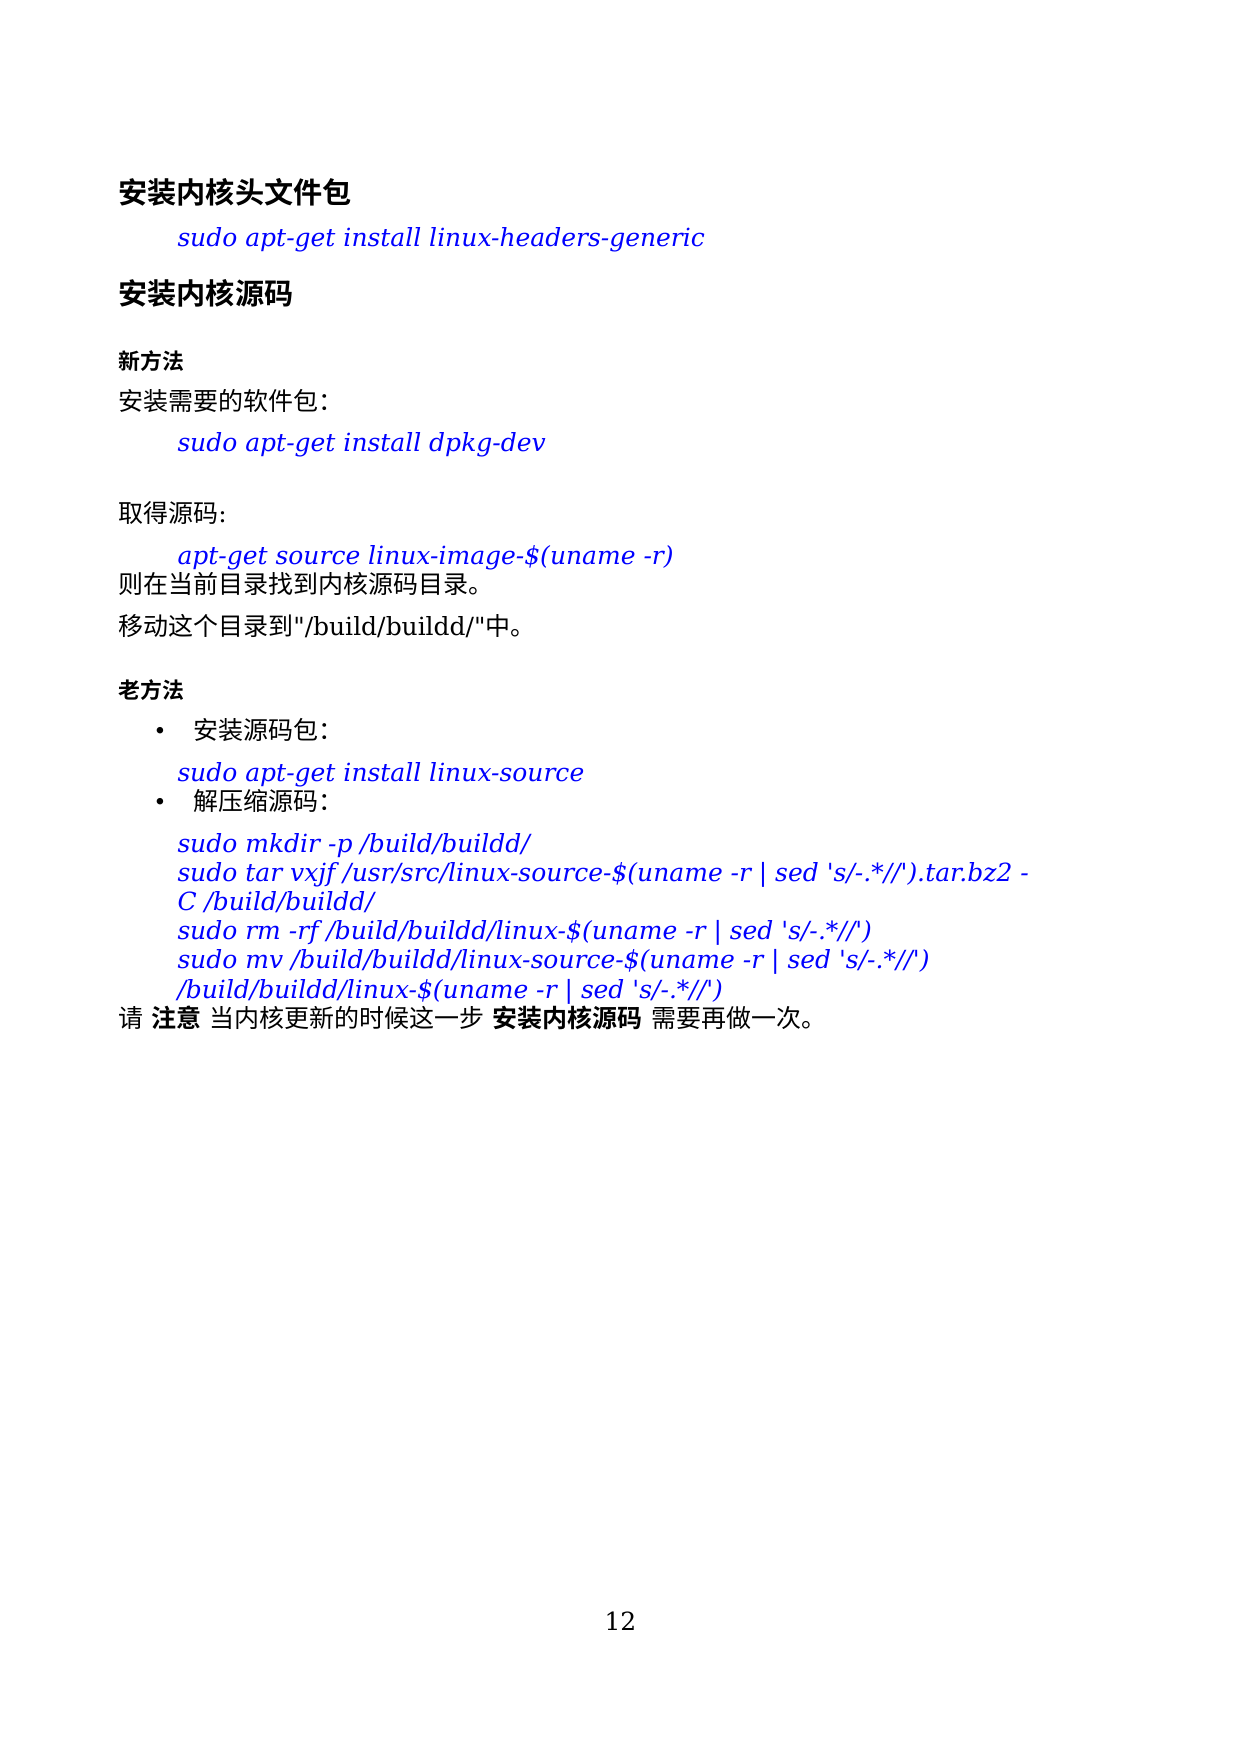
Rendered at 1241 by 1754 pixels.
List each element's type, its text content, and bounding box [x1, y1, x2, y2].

text sudo apt-get install linux-source [177, 758, 1063, 787]
subtitle 安装内核头文件包 [118, 177, 1122, 211]
text sudo tar vxjf /usr/src/linux-source-$(uname -r | sed 's/-.*//').tar.bz2 -C /build/buildd/ [177, 858, 1063, 917]
subtitle 新方法 [118, 349, 1122, 374]
text 移动这个目录到"/build/buildd/"中。 [118, 612, 1122, 641]
text sudo rm -rf /build/buildd/linux-$(uname -r | sed 's/-.*//') [177, 917, 1063, 946]
text sudo apt-get install linux-headers-generic [177, 223, 1063, 252]
text sudo mkdir -p /build/buildd/ [177, 829, 1063, 858]
list 安装源码包： [156, 717, 1122, 746]
text 请 注意 当内核更新的时候这一步 安装内核源码 需要再做一次。 [118, 1004, 1122, 1033]
text 取得源码: [118, 499, 1122, 528]
text 安装需要的软件包： [118, 387, 1122, 416]
text 则在当前目录找到内核源码目录。 [118, 570, 1122, 599]
text sudo apt-get install dpkg-dev [177, 428, 1063, 458]
subtitle 老方法 [118, 678, 1122, 704]
list 解压缩源码： [156, 787, 1122, 817]
subtitle 安装内核源码 [118, 277, 1122, 311]
text sudo mv /build/buildd/linux-source-$(uname -r | sed 's/-.*//') /build/buildd/linux-$(uname -r | sed 's/-.*//') [177, 946, 1063, 1004]
text apt-get source linux-image-$(uname -r) [177, 541, 1063, 570]
